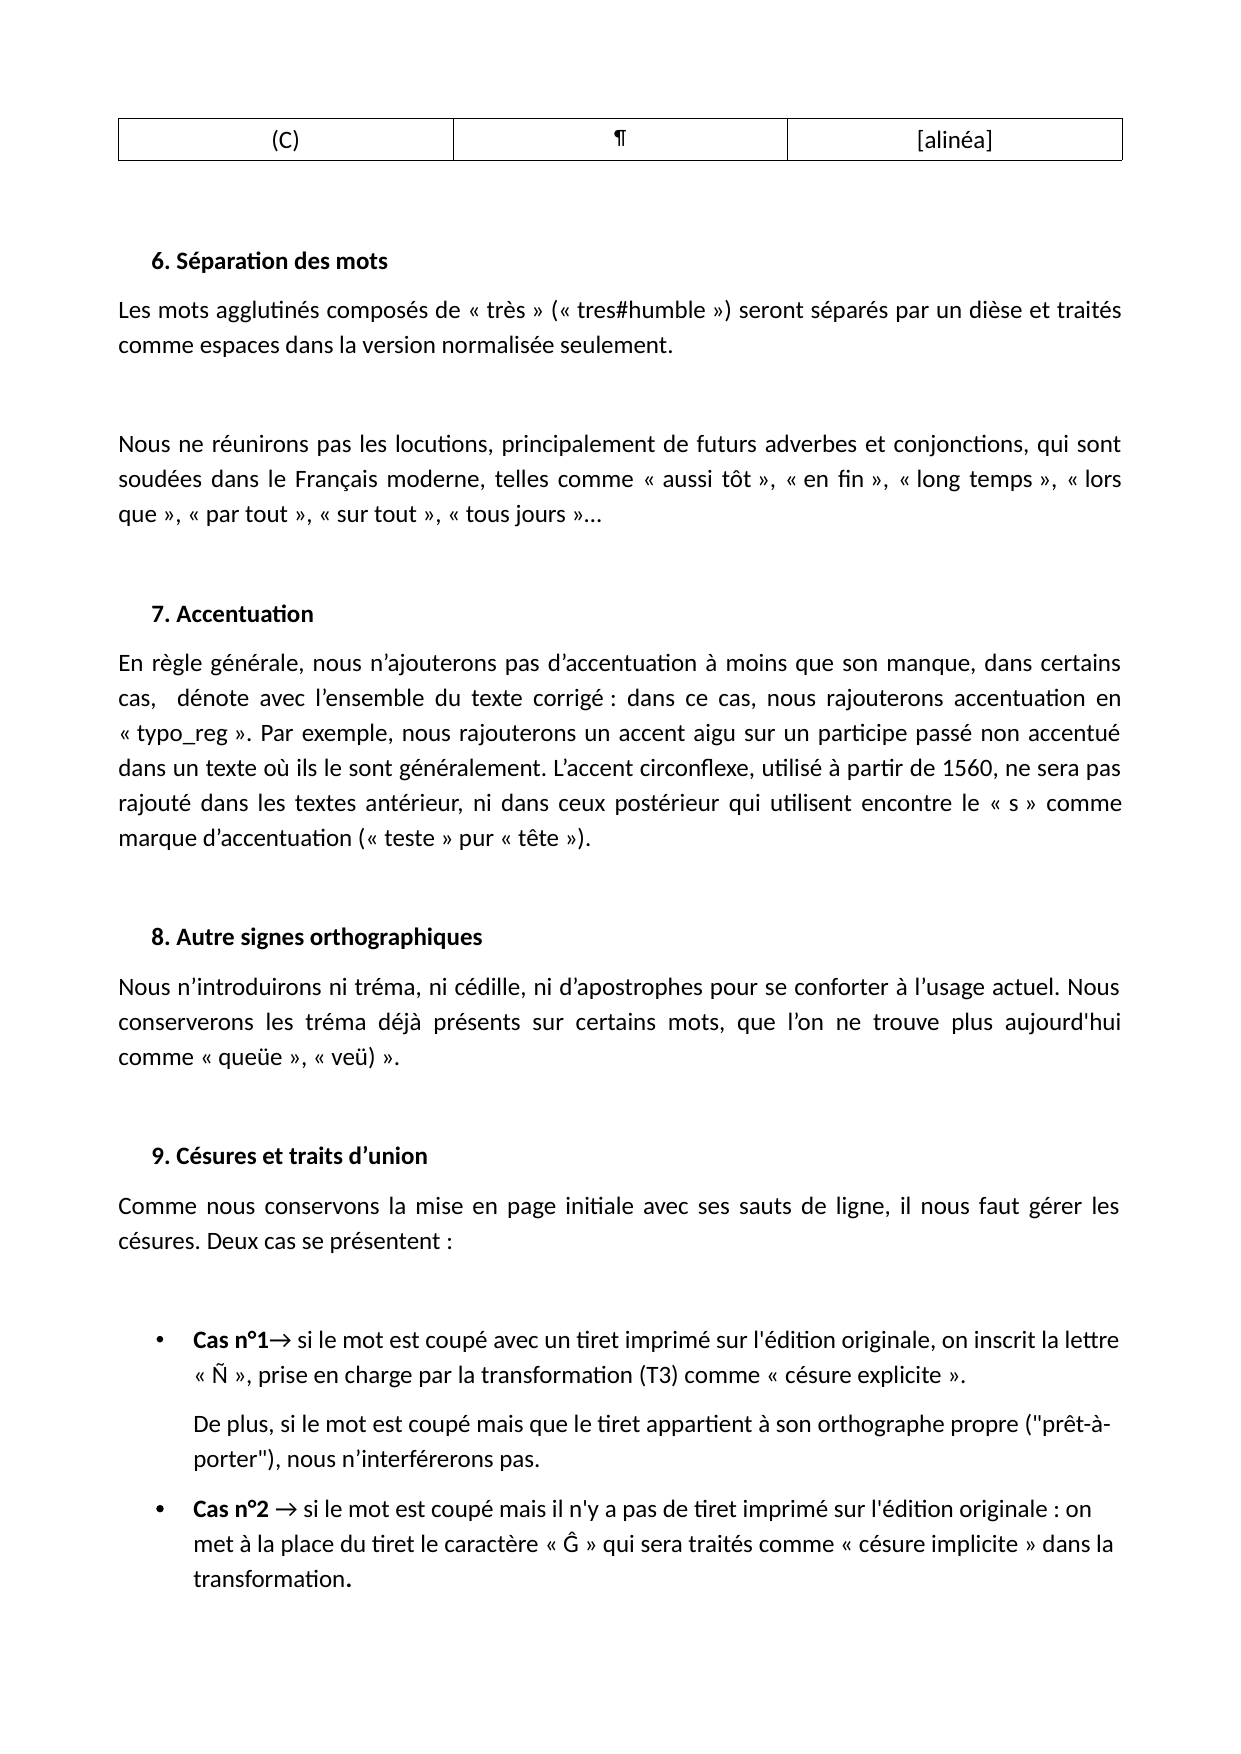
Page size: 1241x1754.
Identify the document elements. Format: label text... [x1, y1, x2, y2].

table_cell ¶ [454, 119, 787, 160]
text Les mots agglutinés composés de « très » (« tres#humble ») seront séparés par un dièse et traités comme espaces dans la version normalisée seulement. [118, 294, 1122, 360]
text 9. Césures et traits d’union [118, 1140, 1122, 1171]
table_cell [alinéa] [788, 119, 1122, 160]
text En règle générale, nous n’ajouterons pas d’accentuation à moins que son manque, dans certains cas, dénote avec l’ensemble du texte corrigé : dans ce cas, nous rajouterons accentuation en « typo_reg ». Par exemple, nous rajouterons un accent aigu sur un participe passé non accentué dans un texte où ils le sont généralement. L’accent circonflexe, utilisé à partir de 1560, ne sera pas rajouté dans les textes antérieur, ni dans ceux postérieur qui utilisent encontre le « s » comme marque d’accentuation (« teste » pur « tête »). [118, 647, 1122, 853]
table_cell (C) [119, 119, 453, 160]
list Cas n°1→ si le mot est coupé avec un tiret imprimé sur l'édition originale, on inscrit la lettre « Ñ », prise en charge par la transformation (T3) comme « césure explicite ». [156, 1324, 1122, 1389]
list Cas n°2 → si le mot est coupé mais il n'y a pas de tiret imprimé sur l'édition originale : on met à la place du tiret le caractère « Ĝ » qui sera traités comme « césure implicite » dans la transformation. [156, 1493, 1122, 1594]
text 6. Séparation des mots [118, 245, 1122, 275]
list De plus, si le mot est coupé mais que le tiret appartient à son orthographe propre ("prêt-à-porter"), nous n’interférerons pas. [156, 1409, 1122, 1474]
text Nous ne réunirons pas les locutions, principalement de futurs adverbes et conjonctions, qui sont soudées dans le Français moderne, telles comme « aussi tôt », « en fin », « long temps », « lors que », « par tout », « sur tout », « tous jours »… [118, 429, 1122, 529]
text Comme nous conservons la mise en page initiale avec ses sauts de ligne, il nous faut gérer les césures. Deux cas se présentent : [118, 1190, 1122, 1255]
text 8. Autre signes orthographiques [118, 922, 1122, 952]
text Nous n’introduirons ni tréma, ni cédille, ni d’apostrophes pour se conforter à l’usage actuel. Nous conserverons les tréma déjà présents sur certains mots, que l’on ne trouve plus aujourd'hui comme « queüe », « veü) ». [118, 971, 1122, 1072]
text 7. Accentuation [118, 598, 1122, 628]
